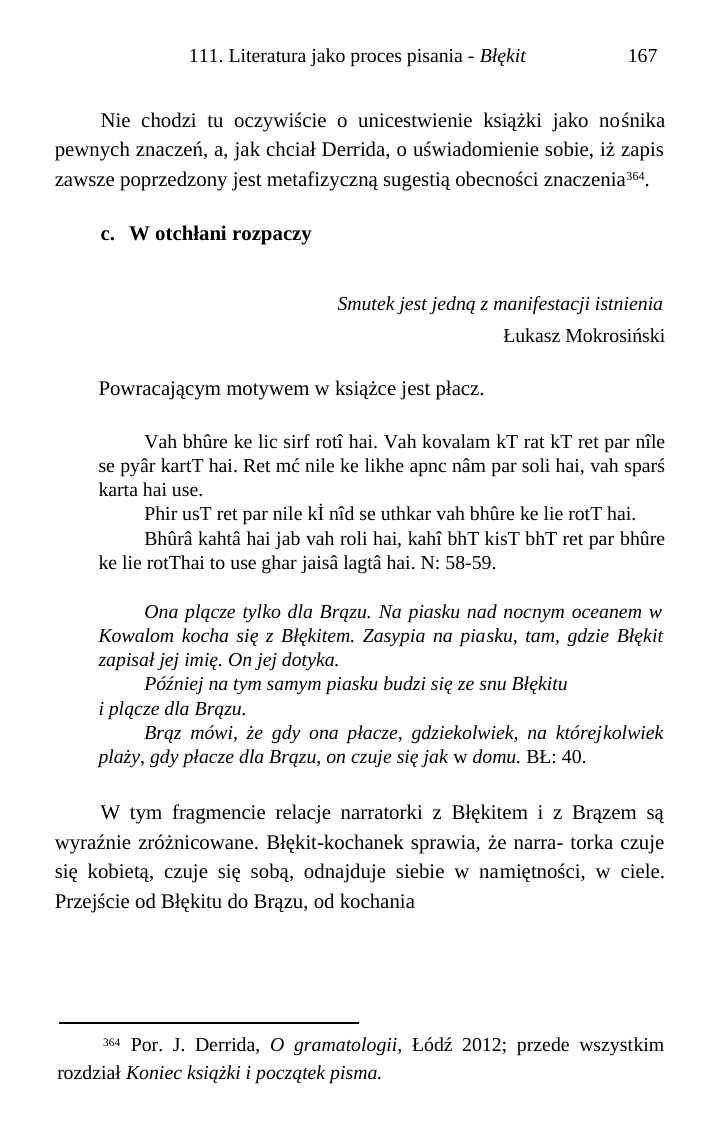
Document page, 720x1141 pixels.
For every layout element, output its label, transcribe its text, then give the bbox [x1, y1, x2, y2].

text Vah bhûre ke lic sirf rotî hai. Vah kovalam kT rat kT ret par nîle se pyâr kartT hai. Ret mć nile ke likhe apnc nâm par soli hai, vah sparś karta hai use. [98, 430, 665, 501]
text 364 Por. J. Derrida, O gramatologii, Łódź 2012; przede wszyst­kim rozdział Koniec książki i początek pisma. [57, 1033, 664, 1084]
text Później na tym samym piasku budzi się ze snu Błękitu [54, 672, 665, 695]
text Powracającym motywem w książce jest płacz. [54, 376, 665, 400]
text W tym fragmencie relacje narratorki z Błękitem i z Brązem są wyraźnie zróżnicowane. Błękit-kochanek sprawia, że narra- torka czuje się kobietą, czuje się sobą, odnajduje siebie w na­miętności, w ciele. Przejście od Błękitu do Brązu, od kochania [54, 800, 665, 913]
subtitle c. W otchłani rozpaczy [54, 221, 665, 245]
text Bhûrâ kahtâ hai jab vah roli hai, kahî bhT kisT bhT ret par bhûre ke lie rotThai to use ghar jaisâ lagtâ hai. N: 58-59. [98, 527, 665, 573]
text i plącze dla Brązu. [54, 697, 665, 719]
text Ona plącze tylko dla Brązu. Na piasku nad nocnym oceanem w Kowalom kocha się z Błękitem. Zasypia na pia­sku, tam, gdzie Błękit zapisał jej imię. On jej dotyka. [98, 600, 665, 671]
text Smutek jest jedną z manifestacji istnienia Łukasz Mokrosiński [311, 292, 665, 347]
text 111. Literatura jako proces pisania - Błękit [189, 44, 528, 67]
text Phir usT ret par nile kİ nîd se uthkar vah bhûre ke lie rotT hai. [98, 502, 665, 525]
text Brąz mówi, że gdy ona płacze, gdziekolwiek, na której­kolwiek plaży, gdy płacze dla Brązu, on czuje się jak w domu. BŁ: 40. [98, 721, 665, 768]
text Nie chodzi tu oczywiście o unicestwienie książki jako no­śnika pewnych znaczeń, a, jak chciał Derrida, o uświadomienie sobie, iż zapis zawsze poprzedzony jest metafizyczną sugestią obecności znaczenia364. [54, 108, 665, 191]
text 167 [628, 44, 659, 67]
